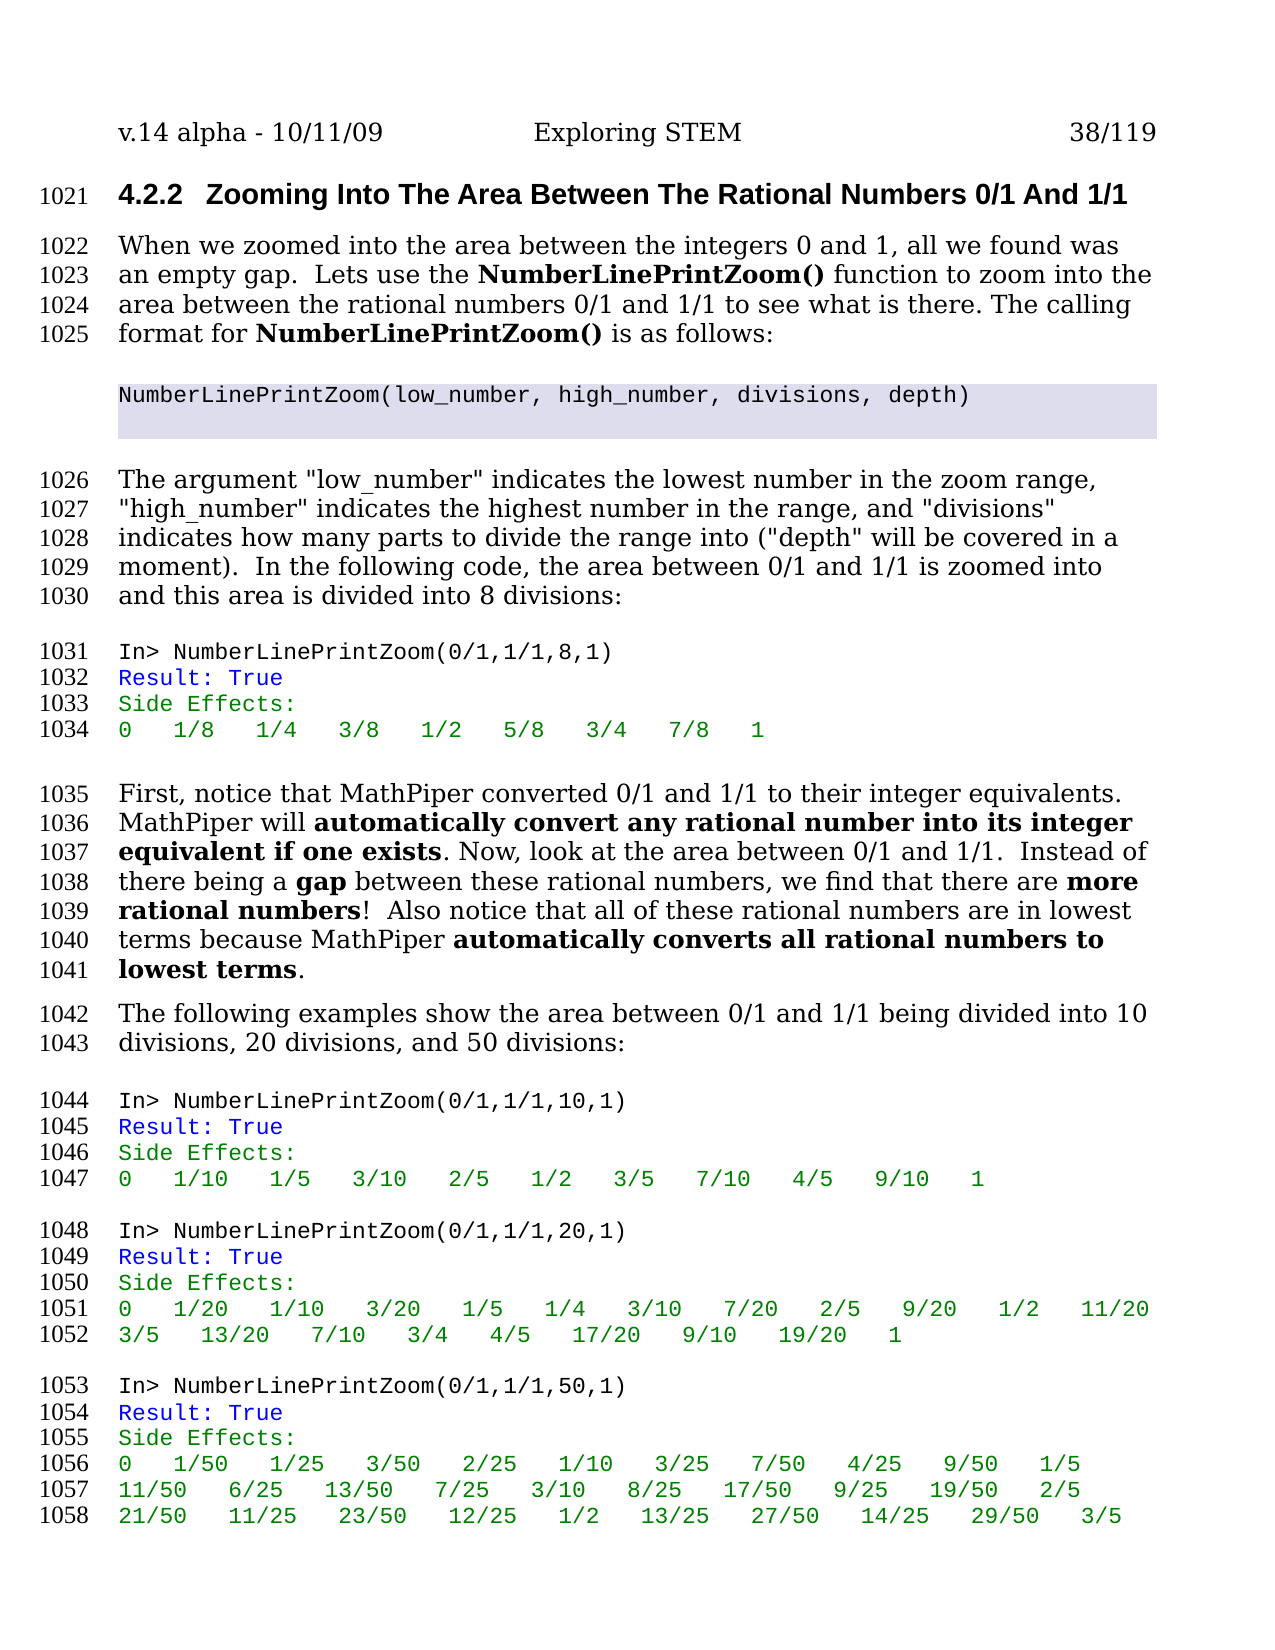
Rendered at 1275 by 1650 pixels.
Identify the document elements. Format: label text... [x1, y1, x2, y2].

text 0 1/20 1/10 3/20 1/5 1/4 3/10 7/20 2/5 9/20 1/2 11/20 3/5 13/20 7/10 3/4 4/5 17/20 9/10 19/20 1 [118, 1297, 1157, 1349]
text Side Effects: [118, 1141, 1157, 1167]
text When we zoomed into the area between the integers 0 and 1, all we found was an empty gap. Lets use the NumberLinePrintZoom() function to zoom into the area between the rational numbers 0/1 and 1/1 to see what is there. The calling format for NumberLinePrintZoom() is as follows: [118, 231, 1157, 348]
text Result: True [118, 1116, 1157, 1141]
text The argument "low_number" indicates the lowest number in the zoom range, "high_number" indicates the highest number in the range, and "divisions" indicates how many parts to divide the range into ("depth" will be covered in a moment). In the following code, the area between 0/1 and 1/1 is zoomed into and this area is divided into 8 divisions: [118, 465, 1157, 611]
text In> NumberLinePrintZoom(0/1,1/1,20,1) [118, 1219, 1157, 1245]
text 0 1/10 1/5 3/10 2/5 1/2 3/5 7/10 4/5 9/10 1 [118, 1167, 1157, 1193]
text Side Effects: [118, 1427, 1157, 1453]
text Result: True [118, 666, 1157, 692]
text In> NumberLinePrintZoom(0/1,1/1,50,1) [118, 1375, 1157, 1401]
subtitle Zooming Into The Area Between The Rational Numbers 0/1 And 1/1 [118, 177, 1157, 210]
text Side Effects: [118, 1271, 1157, 1297]
text First, notice that MathPiper converted 0/1 and 1/1 to their integer equivalents. MathPiper will automatically convert any rational number into its integer equivalent if one exists. Now, look at the area between 0/1 and 1/1. Instead of there being a gap between these rational numbers, we find that there are more rational numbers! Also notice that all of these rational numbers are in lowest terms because MathPiper automatically converts all rational numbers to lowest terms. [118, 779, 1157, 984]
text The following examples show the area between 0/1 and 1/1 being divided into 10 divisions, 20 divisions, and 50 divisions: [118, 999, 1157, 1058]
text 0 1/50 1/25 3/50 2/25 1/10 3/25 7/50 4/25 9/50 1/5 11/50 6/25 13/50 7/25 3/10 8/25 17/50 9/25 19/50 2/5 21/50 11/25 23/50 12/25 1/2 13/25 27/50 14/25 29/50 3/5 [118, 1453, 1157, 1531]
text Side Effects: [118, 692, 1157, 718]
text 0 1/8 1/4 3/8 1/2 5/8 3/4 7/8 1 [118, 718, 1157, 744]
text Result: True [118, 1401, 1157, 1427]
text In> NumberLinePrintZoom(0/1,1/1,10,1) [118, 1089, 1157, 1116]
table_header NumberLinePrintZoom(low_number, high_number, divisions, depth) [118, 384, 1157, 439]
text Result: True [118, 1245, 1157, 1271]
text In> NumberLinePrintZoom(0/1,1/1,8,1) [118, 640, 1157, 666]
